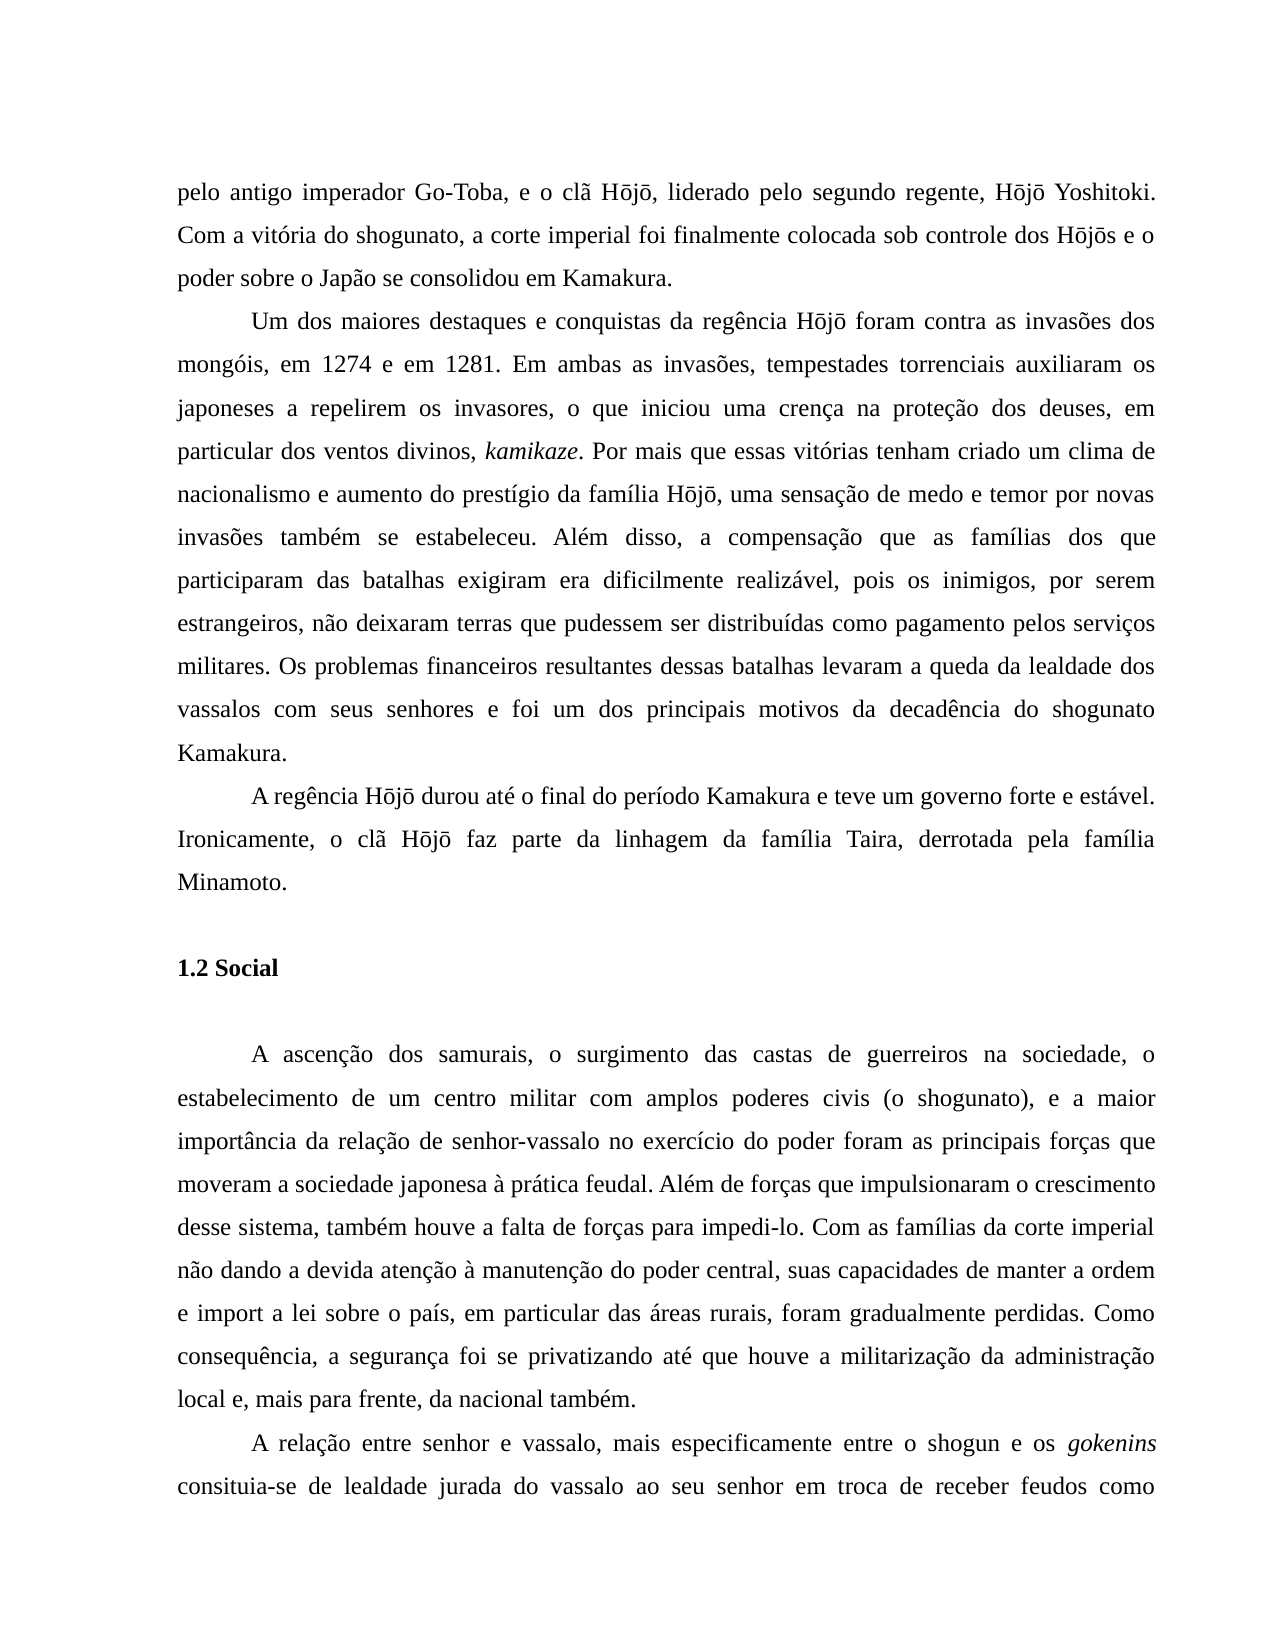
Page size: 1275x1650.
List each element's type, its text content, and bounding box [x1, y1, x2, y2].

text A regência Hōjō durou até o final do período Kamakura e teve um governo forte e estável. Ironicamente, o clã Hōjō faz parte da linhagem da família Taira, derrotada pela família Minamoto. [177, 781, 1156, 896]
text pelo antigo imperador Go-Toba, e o clã Hōjō, liderado pelo segundo regente, Hōjō Yoshitoki. Com a vitória do shogunato, a corte imperial foi finalmente colocada sob controle dos Hōjōs e o poder sobre o Japão se consolidou em Kamakura. [177, 177, 1156, 292]
text A ascenção dos samurais, o surgimento das castas de guerreiros na sociedade, o estabelecimento de um centro militar com amplos poderes civis (o shogunato), e a maior importância da relação de senhor-vassalo no exercício do poder foram as principais forças que moveram a sociedade japonesa à prática feudal. Além de forças que impulsionaram o crescimento desse sistema, também houve a falta de forças para impedi-lo. Com as famílias da corte imperial não dando a devida atenção à manutenção do poder central, suas capacidades de manter a ordem e import a lei sobre o país, em particular das áreas rurais, foram gradualmente perdidas. Como consequência, a segurança foi se privatizando até que houve a militarização da administração local e, mais para frente, da nacional também. [177, 1039, 1156, 1413]
text Um dos maiores destaques e conquistas da regência Hōjō foram contra as invasões dos mongóis, em 1274 e em 1281. Em ambas as invasões, tempestades torrenciais auxiliaram os japoneses a repelirem os invasores, o que iniciou uma crença na proteção dos deuses, em particular dos ventos divinos, kamikaze. Por mais que essas vitórias tenham criado um clima de nacionalismo e aumento do prestígio da família Hōjō, uma sensação de medo e temor por novas invasões também se estabeleceu. Além disso, a compensação que as famílias dos que participaram das batalhas exigiram era dificilmente realizável, pois os inimigos, por serem estrangeiros, não deixaram terras que pudessem ser distribuídas como pagamento pelos serviços militares. Os problemas financeiros resultantes dessas batalhas levaram a queda da lealdade dos vassalos com seus senhores e foi um dos principais motivos da decadência do shogunato Kamakura. [177, 306, 1156, 766]
text 1.2 Social [177, 953, 1156, 982]
text A relação entre senhor e vassalo, mais especificamente entre o shogun e os gokenins consituia-se de lealdade jurada do vassalo ao seu senhor em troca de receber feudos como [177, 1428, 1156, 1499]
